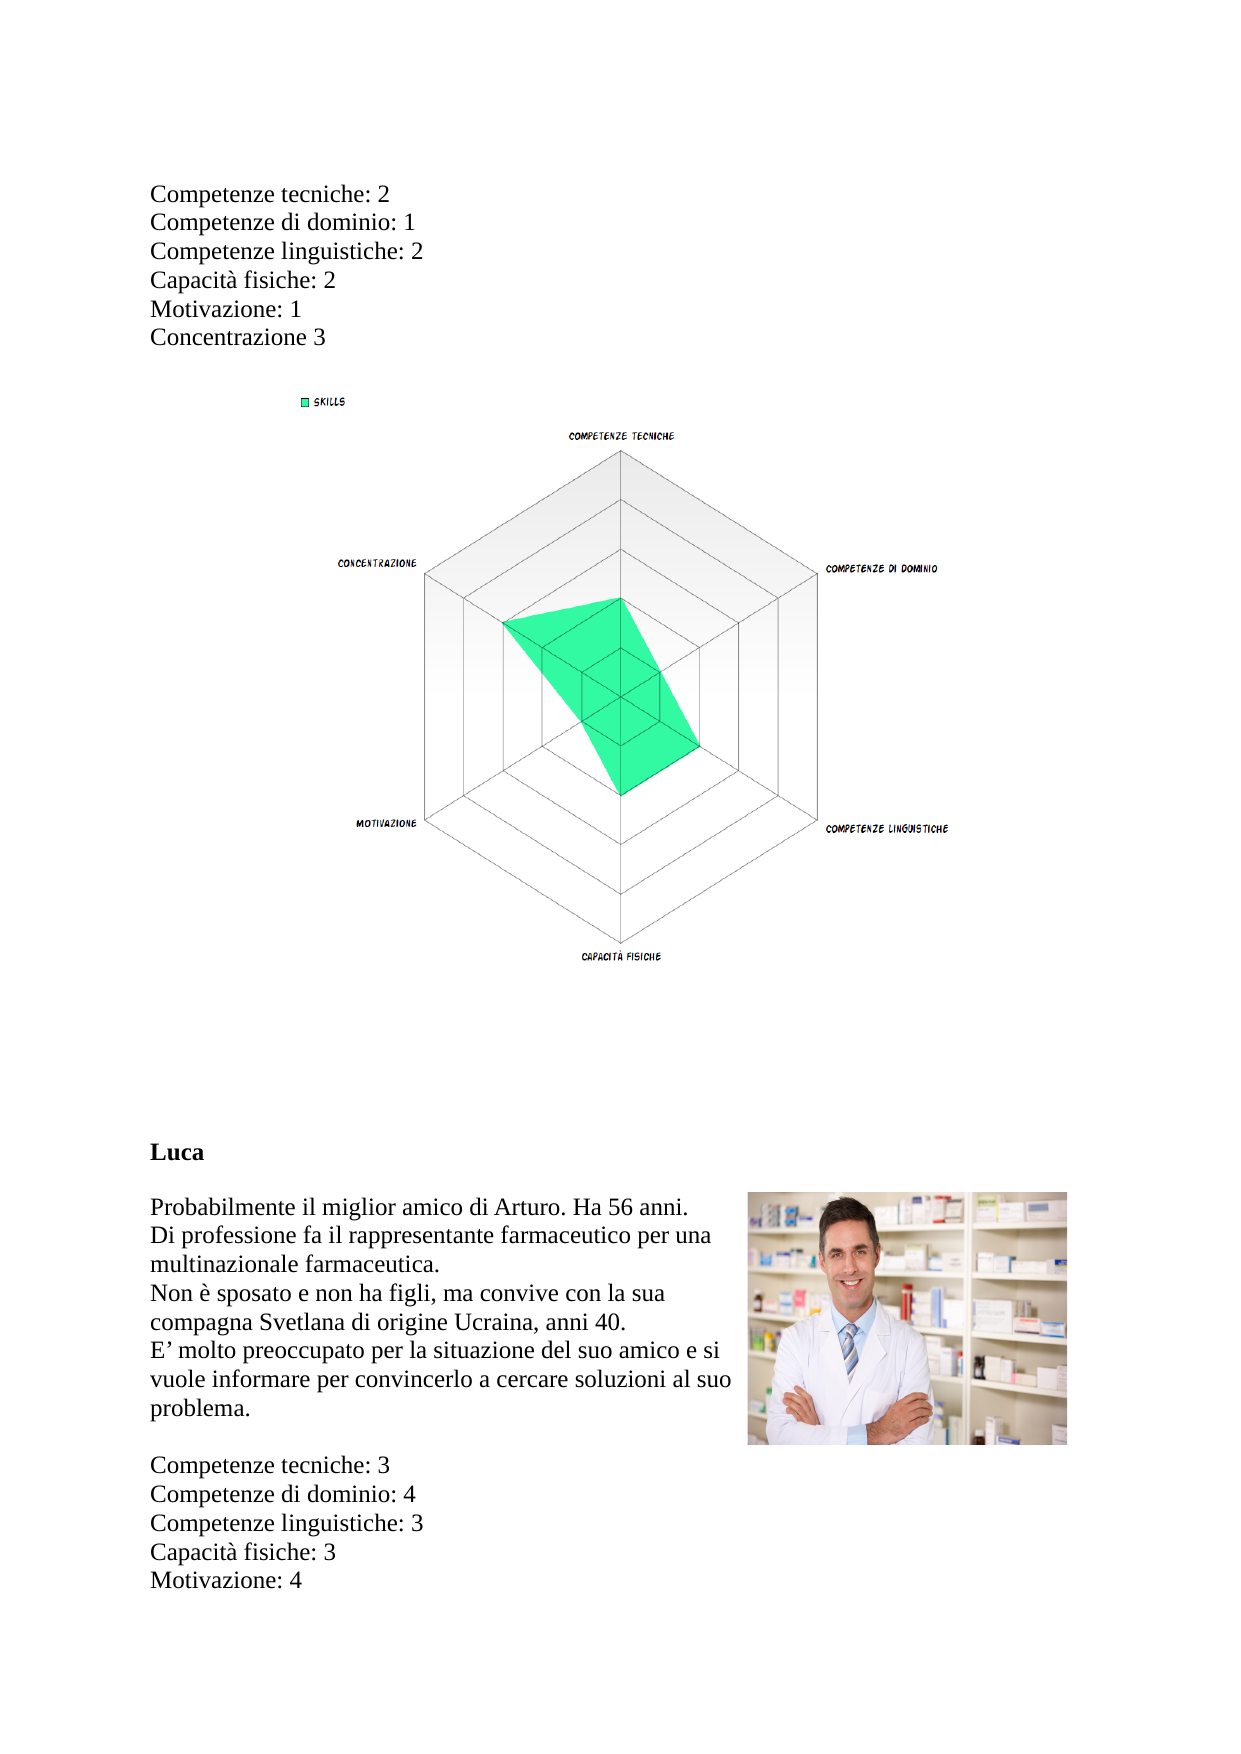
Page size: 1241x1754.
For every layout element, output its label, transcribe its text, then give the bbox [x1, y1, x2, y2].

picture [235, 351, 1006, 967]
picture [747, 1192, 1068, 1445]
text Competenze linguistiche: 2 [150, 236, 1090, 265]
text Competenze di dominio: 4 [150, 1479, 1090, 1508]
text Probabilmente il miglior amico di Arturo. Ha 56 anni. [150, 1192, 747, 1221]
text Luca [150, 1137, 1090, 1165]
text Motivazione: 1 [150, 294, 1090, 322]
text Competenze tecniche: 3 [150, 1451, 1090, 1479]
text Di professione fa il rappresentante farmaceutico per una multinazionale farmaceutica. [150, 1221, 747, 1278]
text Non è sposato e non ha figli, ma convive con la sua compagna Svetlana di origine Ucraina, anni 40. [150, 1278, 747, 1336]
text Motivazione: 4 [150, 1566, 1090, 1594]
text Competenze di dominio: 1 [150, 207, 1090, 236]
text Capacità fisiche: 3 [150, 1537, 1090, 1566]
text Competenze tecniche: 2 [150, 179, 1090, 207]
text Capacità fisiche: 2 [150, 265, 1090, 294]
text E’ molto preoccupato per la situazione del suo amico e si vuole informare per convincerlo a cercare soluzioni al suo problema. [150, 1336, 747, 1422]
text Competenze linguistiche: 3 [150, 1508, 1090, 1537]
text Concentrazione 3 [150, 322, 1090, 351]
